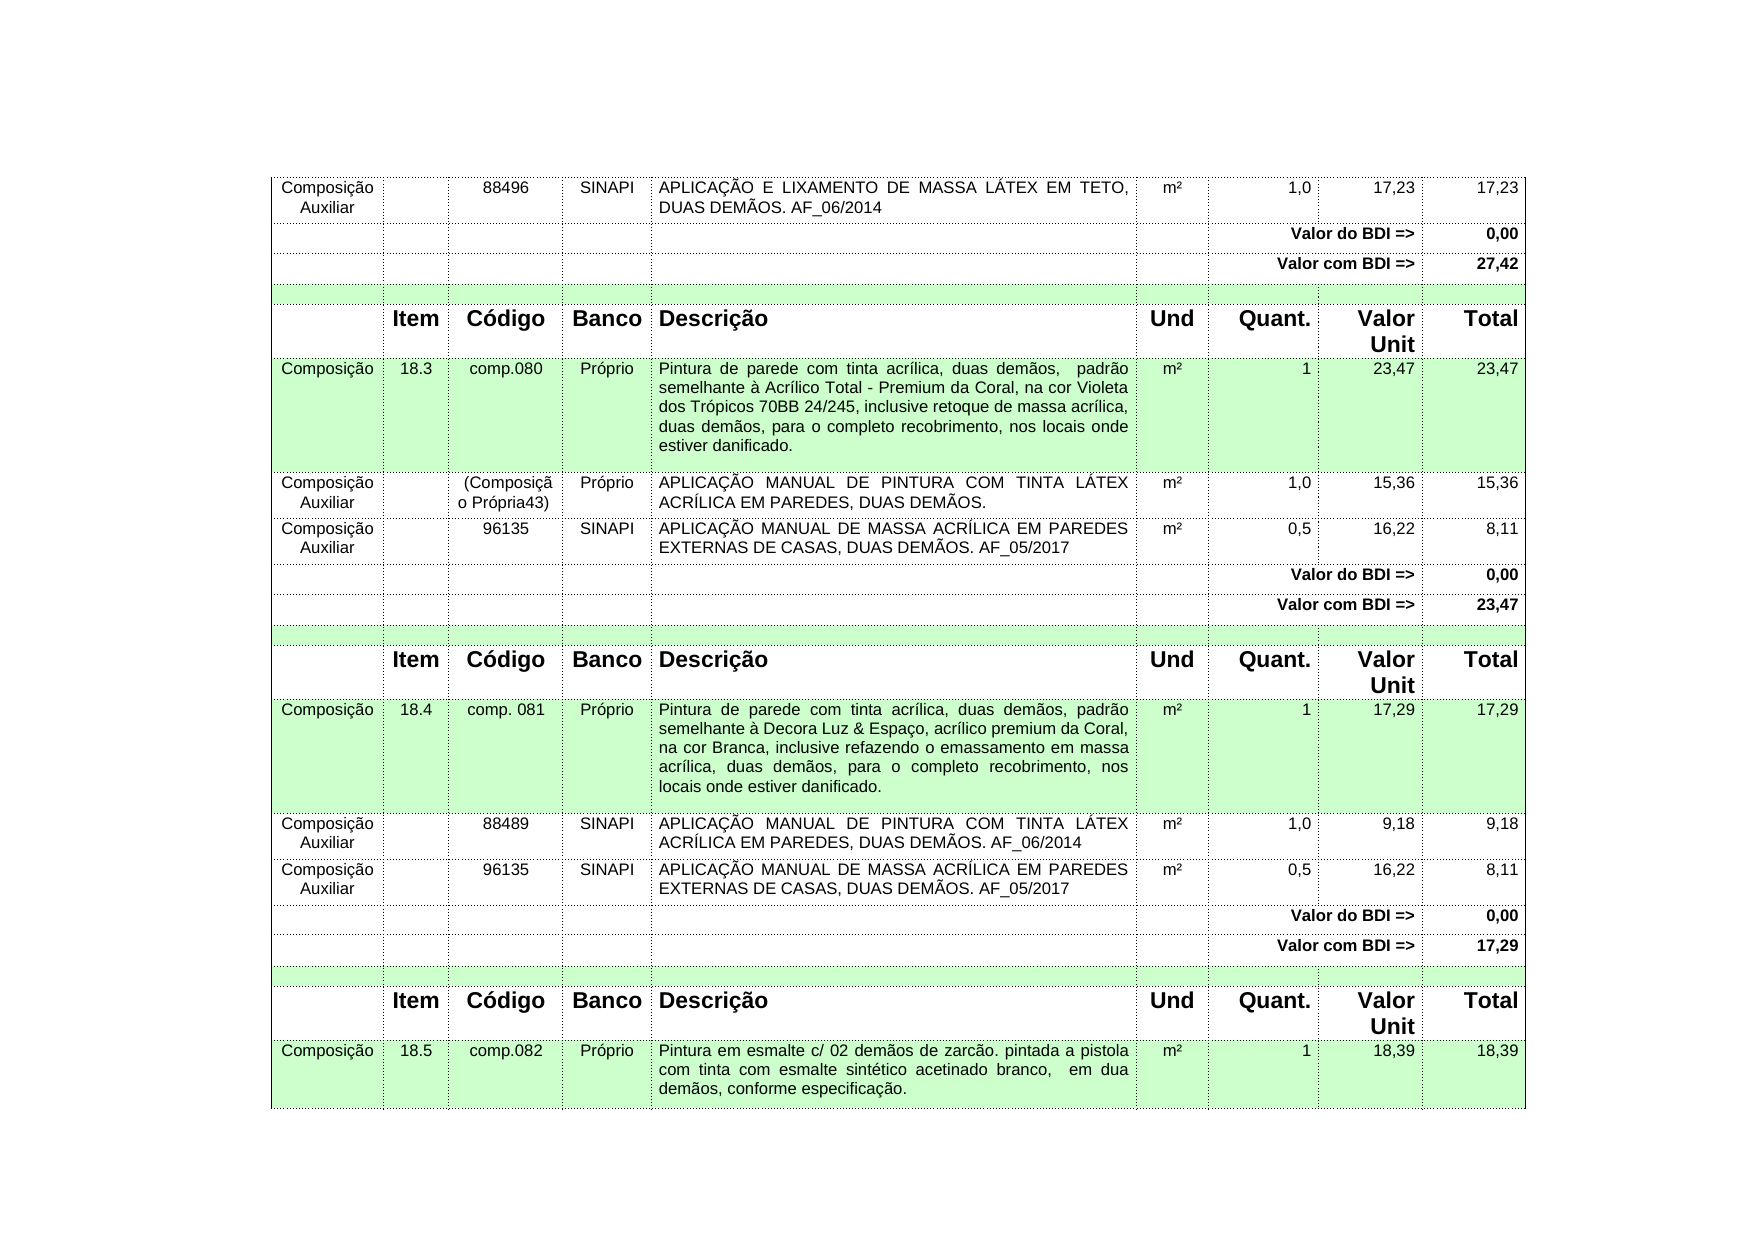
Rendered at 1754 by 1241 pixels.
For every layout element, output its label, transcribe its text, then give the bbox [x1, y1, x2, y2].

table_cell 16,22 [1318, 518, 1422, 564]
table_cell APLICAÇÃO E LIXAMENTO DE MASSA LÁTEX EM TETO, DUAS DEMÃOS. AF_06/2014 [651, 177, 1136, 223]
table_cell [272, 645, 383, 699]
table_cell [449, 223, 563, 253]
table_cell [383, 625, 449, 645]
table_cell [383, 284, 449, 304]
table_cell [272, 625, 383, 645]
table_cell [563, 564, 651, 593]
table_cell 88496 [449, 177, 563, 223]
table_cell Total [1422, 304, 1525, 358]
table_cell [651, 223, 1136, 253]
table_cell SINAPI [563, 177, 651, 223]
table_cell Valor do BDI => [1208, 564, 1422, 593]
table_cell SINAPI [563, 813, 651, 859]
table_cell [383, 253, 449, 284]
table_cell Próprio [563, 358, 651, 472]
table_cell Composição Auxiliar [272, 472, 383, 518]
table_cell [272, 223, 383, 253]
table_cell [651, 625, 1136, 645]
table_cell [1208, 284, 1318, 304]
table_cell [563, 284, 651, 304]
table_cell 17,23 [1422, 177, 1525, 223]
table_cell 18,39 [1318, 1040, 1422, 1108]
table_cell 0,00 [1422, 564, 1525, 593]
table_cell [272, 986, 383, 1039]
table_cell 15,36 [1422, 472, 1525, 518]
table_cell Próprio [563, 699, 651, 813]
table_cell [449, 625, 563, 645]
table_cell 1 [1208, 358, 1318, 472]
table_cell Valor com BDI => [1208, 934, 1422, 966]
table_cell 8,11 [1422, 518, 1525, 564]
table_cell [449, 905, 563, 934]
table_cell Valor do BDI => [1208, 223, 1422, 253]
table_cell Item [383, 645, 449, 699]
table_cell Quant. [1208, 304, 1318, 358]
table_cell Quant. [1208, 986, 1318, 1039]
table_cell Valor Unit [1318, 645, 1422, 699]
table_cell [1136, 934, 1208, 966]
table_cell m² [1136, 177, 1208, 223]
table_cell Valor Unit [1318, 304, 1422, 358]
table_cell comp. 081 [449, 699, 563, 813]
table_cell comp.082 [449, 1040, 563, 1108]
table_cell Composição Auxiliar [272, 813, 383, 859]
table_cell Composição Auxiliar [272, 859, 383, 904]
table_cell [651, 966, 1136, 986]
table_cell [1136, 905, 1208, 934]
table_cell [1318, 625, 1422, 645]
table_cell [563, 594, 651, 625]
table_cell SINAPI [563, 859, 651, 904]
table_cell Pintura de parede com tinta acrílica, duas demãos, padrão semelhante à Decora Luz & Espaço, acrílico premium da Coral, na cor Branca, inclusive refazendo o emassamento em massa acrílica, duas demãos, para o completo recobrimento, nos locais onde estiver danificado. [651, 699, 1136, 813]
table_cell [383, 223, 449, 253]
table_cell [272, 253, 383, 284]
table_cell [1136, 253, 1208, 284]
table_cell m² [1136, 358, 1208, 472]
table_cell Composição Auxiliar [272, 177, 383, 223]
table_cell [651, 284, 1136, 304]
table_cell APLICAÇÃO MANUAL DE MASSA ACRÍLICA EM PAREDES EXTERNAS DE CASAS, DUAS DEMÃOS. AF_05/2017 [651, 518, 1136, 564]
table_cell Valor do BDI => [1208, 905, 1422, 934]
table_cell 23,47 [1422, 594, 1525, 625]
table_cell 0,5 [1208, 518, 1318, 564]
table_cell 27,42 [1422, 253, 1525, 284]
table_cell 1 [1208, 699, 1318, 813]
table_cell [563, 934, 651, 966]
table_cell 0,00 [1422, 223, 1525, 253]
table_cell [1136, 966, 1208, 986]
table_cell [1422, 966, 1525, 986]
table_cell m² [1136, 813, 1208, 859]
table_cell 15,36 [1318, 472, 1422, 518]
table_cell [1422, 284, 1525, 304]
table_cell [383, 472, 449, 518]
table_cell Pintura em esmalte c/ 02 demãos de zarcão. pintada a pistola com tinta com esmalte sintético acetinado branco, em dua demãos, conforme especificação. [651, 1040, 1136, 1108]
table_cell m² [1136, 1040, 1208, 1108]
table_cell 17,29 [1318, 699, 1422, 813]
table_cell Total [1422, 645, 1525, 699]
table_cell [563, 223, 651, 253]
table_cell [449, 934, 563, 966]
table_cell [651, 564, 1136, 593]
table_cell Valor com BDI => [1208, 253, 1422, 284]
table_cell Composição [272, 358, 383, 472]
table_cell Código [449, 986, 563, 1039]
table_cell [449, 966, 563, 986]
table_cell [1208, 625, 1318, 645]
table_cell Composição [272, 699, 383, 813]
table_cell [272, 304, 383, 358]
table_cell APLICAÇÃO MANUAL DE PINTURA COM TINTA LÁTEX ACRÍLICA EM PAREDES, DUAS DEMÃOS. [651, 472, 1136, 518]
table_cell 96135 [449, 518, 563, 564]
table_cell Código [449, 304, 563, 358]
table_cell 16,22 [1318, 859, 1422, 904]
table_cell Composição [272, 1040, 383, 1108]
table_cell [383, 905, 449, 934]
table_cell [563, 625, 651, 645]
table_cell [1208, 966, 1318, 986]
table_cell [1136, 625, 1208, 645]
table_cell Und [1136, 304, 1208, 358]
table_cell 18.5 [383, 1040, 449, 1108]
table_cell [1422, 625, 1525, 645]
table_cell m² [1136, 472, 1208, 518]
table_cell [651, 253, 1136, 284]
table_cell [563, 966, 651, 986]
table_cell [272, 594, 383, 625]
table_cell [272, 934, 383, 966]
table_cell [383, 564, 449, 593]
table_cell Item [383, 304, 449, 358]
table_cell 1 [1208, 1040, 1318, 1108]
table_cell 9,18 [1422, 813, 1525, 859]
table_cell 0,5 [1208, 859, 1318, 904]
table_cell Banco [563, 645, 651, 699]
table_cell [1136, 284, 1208, 304]
table_cell 18.3 [383, 358, 449, 472]
table_cell [563, 905, 651, 934]
table_cell [272, 284, 383, 304]
table_cell [272, 564, 383, 593]
table_cell 9,18 [1318, 813, 1422, 859]
table_cell [1136, 223, 1208, 253]
table_cell [272, 966, 383, 986]
table_cell [1136, 594, 1208, 625]
table_cell comp.080 [449, 358, 563, 472]
table_cell 1,0 [1208, 472, 1318, 518]
table_cell [651, 905, 1136, 934]
table_cell Próprio [563, 1040, 651, 1108]
table_cell Composição Auxiliar [272, 518, 383, 564]
table_cell Descrição [651, 986, 1136, 1039]
table_cell Descrição [651, 645, 1136, 699]
table_cell [449, 284, 563, 304]
table_cell Quant. [1208, 645, 1318, 699]
table_cell (Composição Própria43) [449, 472, 563, 518]
table_cell Próprio [563, 472, 651, 518]
table_cell APLICAÇÃO MANUAL DE MASSA ACRÍLICA EM PAREDES EXTERNAS DE CASAS, DUAS DEMÃOS. AF_05/2017 [651, 859, 1136, 904]
table_cell 23,47 [1422, 358, 1525, 472]
table_cell Código [449, 645, 563, 699]
table_cell [563, 253, 651, 284]
table_cell APLICAÇÃO MANUAL DE PINTURA COM TINTA LÁTEX ACRÍLICA EM PAREDES, DUAS DEMÃOS. AF_06/2014 [651, 813, 1136, 859]
table_cell [383, 177, 449, 223]
table_cell Pintura de parede com tinta acrílica, duas demãos, padrão semelhante à Acrílico Total - Premium da Coral, na cor Violeta dos Trópicos 70BB 24/245, inclusive retoque de massa acrílica, duas demãos, para o completo recobrimento, nos locais onde estiver danificado. [651, 358, 1136, 472]
table_cell Banco [563, 986, 651, 1039]
table_cell [272, 905, 383, 934]
table_cell [383, 966, 449, 986]
table_cell Item [383, 986, 449, 1039]
table_cell [1136, 564, 1208, 593]
table_cell Valor com BDI => [1208, 594, 1422, 625]
table_cell 96135 [449, 859, 563, 904]
table_cell Valor Unit [1318, 986, 1422, 1039]
table_cell 17,29 [1422, 699, 1525, 813]
table_cell [651, 934, 1136, 966]
table_cell m² [1136, 699, 1208, 813]
table_cell SINAPI [563, 518, 651, 564]
table_cell 8,11 [1422, 859, 1525, 904]
table_cell 18.4 [383, 699, 449, 813]
table_cell Total [1422, 986, 1525, 1039]
table_cell [383, 813, 449, 859]
table_cell Und [1136, 986, 1208, 1039]
table_cell 17,23 [1318, 177, 1422, 223]
table_cell 88489 [449, 813, 563, 859]
table_cell 1,0 [1208, 177, 1318, 223]
table_cell [449, 253, 563, 284]
table_cell m² [1136, 518, 1208, 564]
table_cell [1318, 284, 1422, 304]
table_cell [383, 859, 449, 904]
table_cell Banco [563, 304, 651, 358]
table_cell Und [1136, 645, 1208, 699]
table_cell [651, 594, 1136, 625]
table_cell Descrição [651, 304, 1136, 358]
table_cell m² [1136, 859, 1208, 904]
table_cell 23,47 [1318, 358, 1422, 472]
table_cell [449, 564, 563, 593]
table_cell 18,39 [1422, 1040, 1525, 1108]
table_cell [383, 594, 449, 625]
table_cell 0,00 [1422, 905, 1525, 934]
table_cell 1,0 [1208, 813, 1318, 859]
table_cell [449, 594, 563, 625]
table_cell [383, 518, 449, 564]
table_cell [383, 934, 449, 966]
table_cell 17,29 [1422, 934, 1525, 966]
table_cell [1318, 966, 1422, 986]
